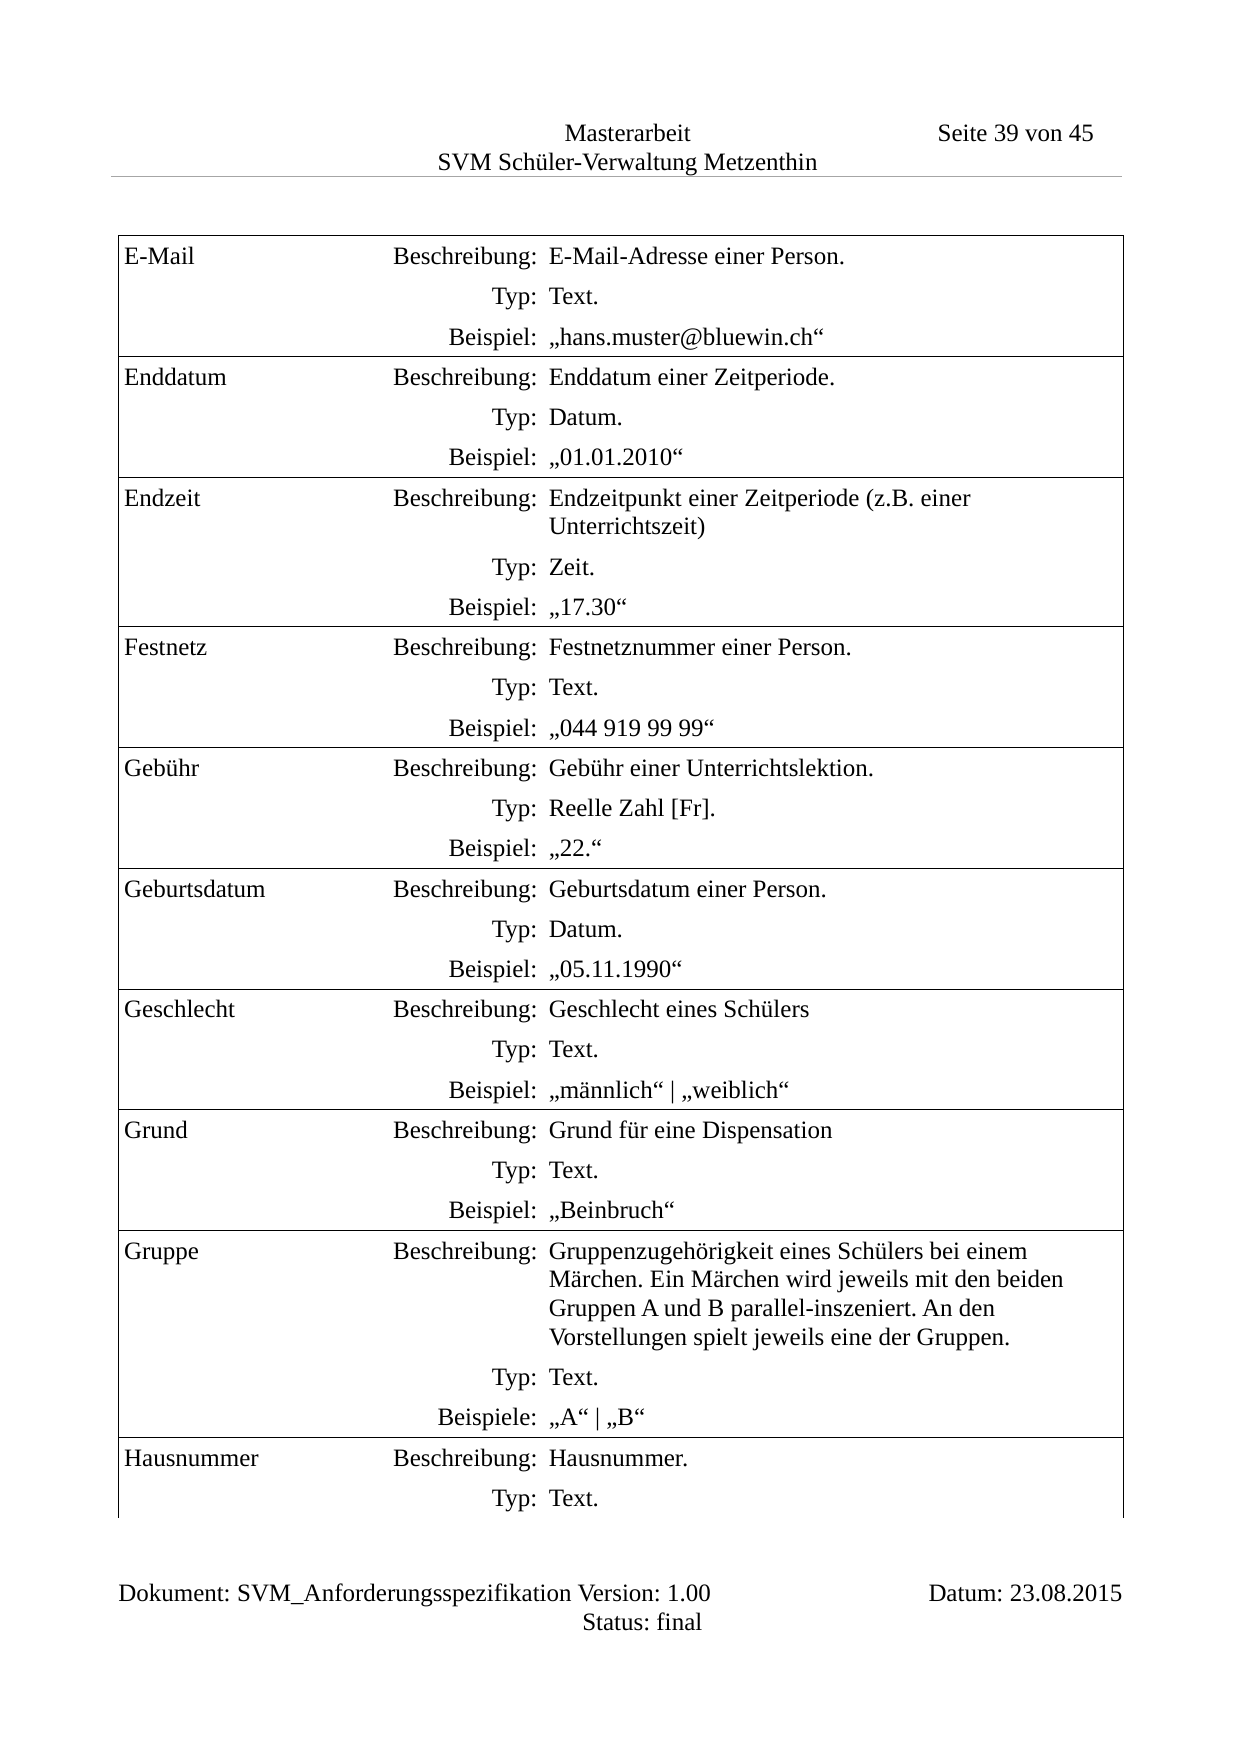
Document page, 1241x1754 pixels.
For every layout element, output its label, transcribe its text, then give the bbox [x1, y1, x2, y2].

table_cell Typ: [384, 788, 543, 828]
table_cell Beispiele: [384, 1397, 543, 1437]
table_cell [119, 437, 384, 477]
table_cell [119, 707, 384, 747]
table_cell [119, 908, 384, 948]
table_cell E-Mail [119, 236, 384, 276]
table_cell [119, 276, 384, 316]
table_cell Text. [543, 1150, 1123, 1190]
table_cell Gruppenzugehörigkeit eines Schülers bei einem Märchen. Ein Märchen wird jeweils mit den beiden Gruppen A und B parallel-inszeniert. An den Vorstellungen spielt jeweils eine der Gruppen. [543, 1231, 1123, 1357]
table_cell Beispiel: [384, 1190, 543, 1230]
table_cell Text. [543, 1029, 1123, 1069]
table_cell Beispiel: [384, 948, 543, 988]
table_cell Hausnummer. [543, 1438, 1123, 1477]
table_cell Beispiel: [384, 316, 543, 356]
table_cell Beschreibung: [384, 1110, 543, 1149]
table_cell Text. [543, 1357, 1123, 1397]
table_cell Gebühr [119, 748, 384, 787]
table_cell Typ: [384, 667, 543, 707]
table_cell Text. [543, 1477, 1123, 1517]
table_cell Endzeitpunkt einer Zeitperiode (z.B. einer Unterrichtszeit) [543, 478, 1123, 546]
table_cell [119, 1397, 384, 1437]
table_cell Festnetz [119, 627, 384, 667]
table_cell Typ: [384, 908, 543, 948]
table_cell Beispiel: [384, 437, 543, 477]
table_cell [119, 1069, 384, 1109]
table_cell Festnetznummer einer Person. [543, 627, 1123, 667]
table_cell [119, 948, 384, 988]
table_cell Beschreibung: [384, 748, 543, 787]
table_cell „A“ | „B“ [543, 1397, 1123, 1437]
table_cell „01.01.2010“ [543, 437, 1123, 477]
table_cell Typ: [384, 1357, 543, 1397]
table_cell Hausnummer [119, 1438, 384, 1477]
table_cell Beschreibung: [384, 236, 543, 276]
table_cell Typ: [384, 546, 543, 586]
table_cell Beschreibung: [384, 478, 543, 546]
table_cell Text. [543, 667, 1123, 707]
table_cell „Beinbruch“ [543, 1190, 1123, 1230]
table_cell Geschlecht eines Schülers [543, 990, 1123, 1029]
table_cell „22.“ [543, 828, 1123, 868]
table_cell Grund für eine Dispensation [543, 1110, 1123, 1149]
table_cell [119, 396, 384, 437]
table_cell Beschreibung: [384, 1231, 543, 1357]
table_cell Geschlecht [119, 990, 384, 1029]
table_cell [119, 1190, 384, 1230]
table_cell Gebühr einer Unterrichtslektion. [543, 748, 1123, 787]
table_cell [119, 1029, 384, 1069]
table_cell Beschreibung: [384, 627, 543, 667]
table_cell Typ: [384, 1029, 543, 1069]
table_cell Typ: [384, 1150, 543, 1190]
table_cell E-Mail-Adresse einer Person. [543, 236, 1123, 276]
table_cell [119, 667, 384, 707]
table_cell Datum. [543, 908, 1123, 948]
table_cell Typ: [384, 1477, 543, 1517]
table_cell [119, 586, 384, 626]
table_cell „044 919 99 99“ [543, 707, 1123, 747]
table_cell Enddatum [119, 357, 384, 396]
table_cell [119, 316, 384, 356]
table_cell Enddatum einer Zeitperiode. [543, 357, 1123, 396]
table_cell Zeit. [543, 546, 1123, 586]
table_cell Beschreibung: [384, 869, 543, 908]
table_cell Text. [543, 276, 1123, 316]
table_cell Beispiel: [384, 707, 543, 747]
table_cell Geburtsdatum einer Person. [543, 869, 1123, 908]
table_cell „hans.muster@bluewin.ch“ [543, 316, 1123, 356]
table_cell [119, 1477, 384, 1517]
table_cell Geburtsdatum [119, 869, 384, 908]
table_cell Gruppe [119, 1231, 384, 1357]
table_cell Reelle Zahl [Fr]. [543, 788, 1123, 828]
table_cell Beschreibung: [384, 1438, 543, 1477]
table_cell Datum. [543, 396, 1123, 437]
table_cell [119, 1150, 384, 1190]
table_cell Typ: [384, 396, 543, 437]
table_cell Beispiel: [384, 828, 543, 868]
table_cell [119, 788, 384, 828]
table_cell Beschreibung: [384, 990, 543, 1029]
table_cell „05.11.1990“ [543, 948, 1123, 988]
table_cell „männlich“ | „weiblich“ [543, 1069, 1123, 1109]
table_cell Beschreibung: [384, 357, 543, 396]
table_cell [119, 1357, 384, 1397]
table_cell [119, 828, 384, 868]
table_cell Typ: [384, 276, 543, 316]
table_cell [119, 546, 384, 586]
table_cell Beispiel: [384, 1069, 543, 1109]
table_cell Beispiel: [384, 586, 543, 626]
table_cell Endzeit [119, 478, 384, 546]
table_cell „17.30“ [543, 586, 1123, 626]
table_cell Grund [119, 1110, 384, 1149]
